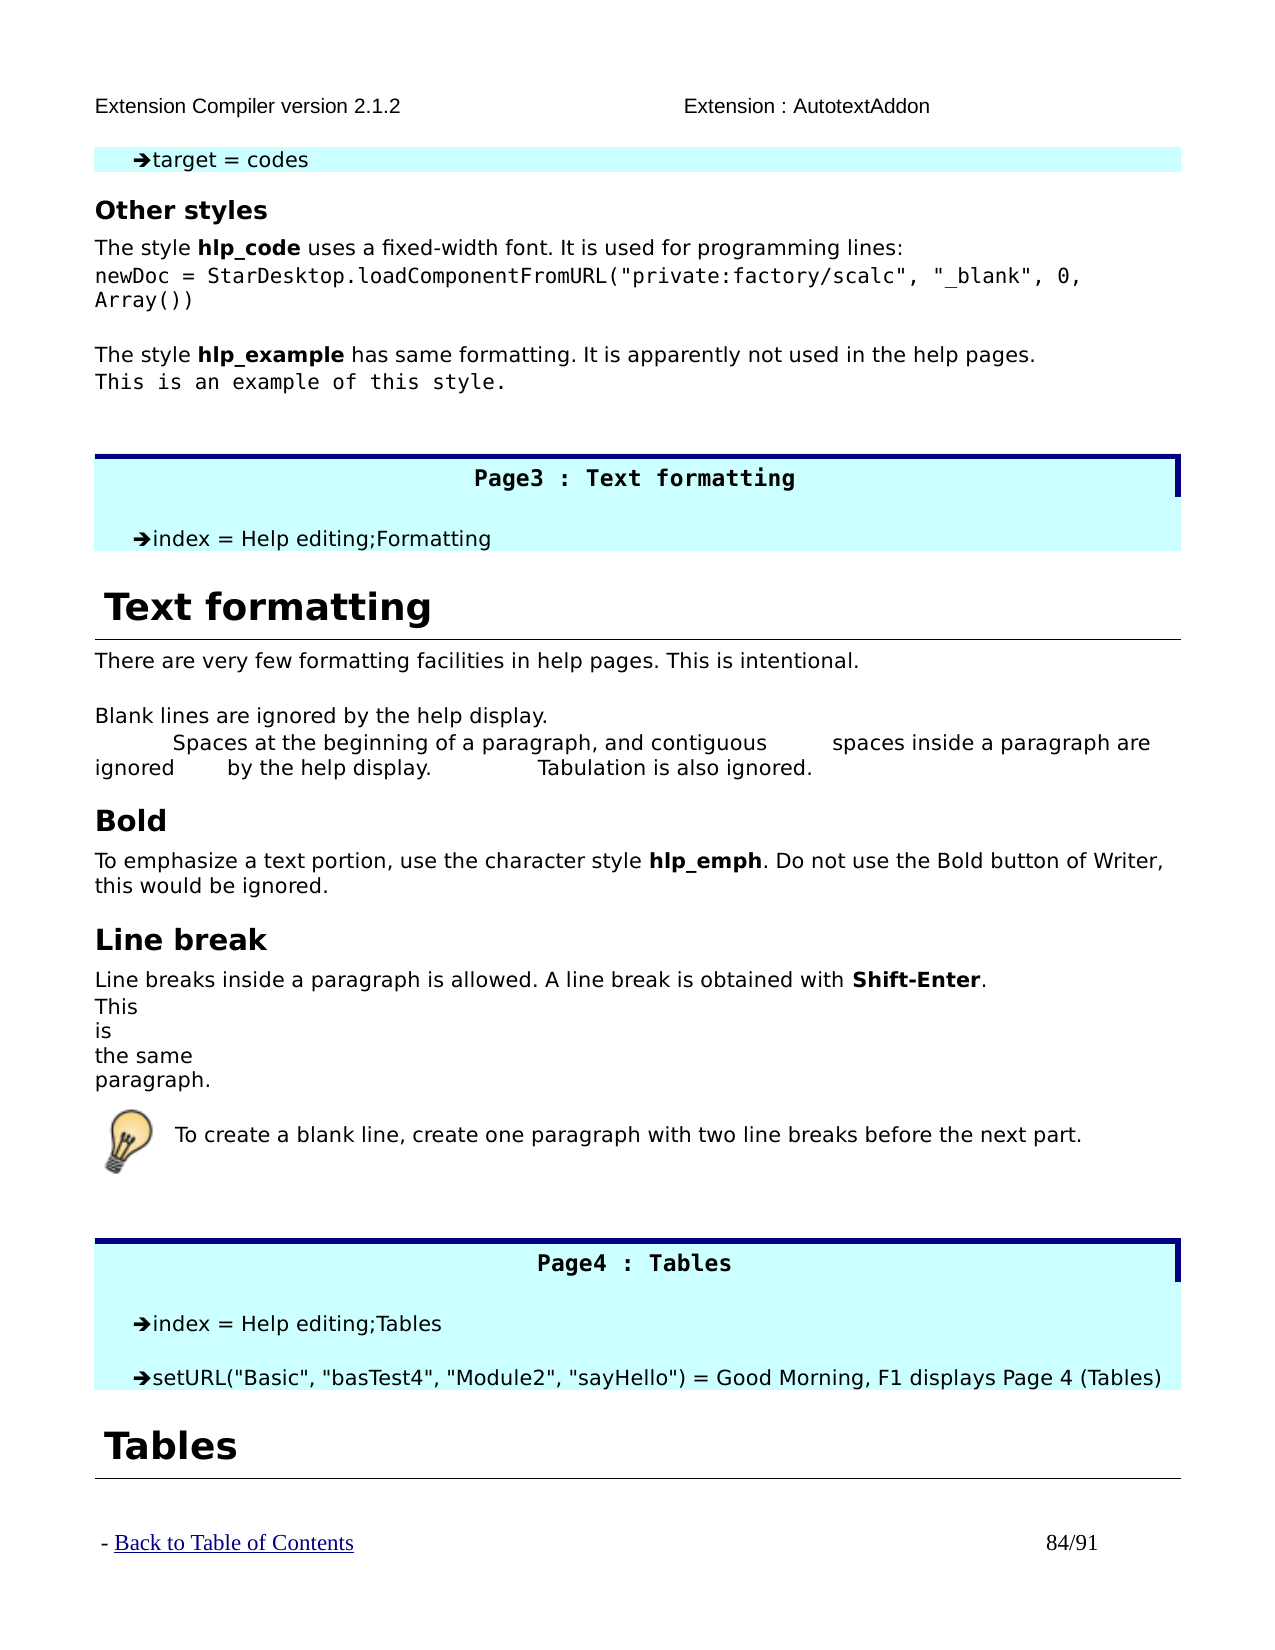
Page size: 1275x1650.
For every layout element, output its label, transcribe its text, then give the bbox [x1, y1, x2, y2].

text Line break [94, 923, 1181, 957]
text There are very few formatting facilities in help pages. This is intentional. [94, 649, 1181, 673]
text The style hlp_example has same formatting. It is apparently not used in the help pages. [94, 342, 1181, 367]
text Spaces at the beginning of a paragraph, and contiguous spaces inside a paragraph are ignored by the help display. Tabulation is also ignored. [94, 731, 1181, 780]
text Page4 : Tables [94, 1239, 1175, 1282]
text To emphasize a text portion, use the character style hlp_emph. Do not use the Bold button of Writer, this would be ignored. [94, 849, 1181, 898]
text Bold [94, 805, 1181, 839]
list setURL("Basic", "basTest4", "Module2", "sayHello") = Good Morning, F1 displays Page 4 (Tables) [94, 1366, 1181, 1390]
text Page3 : Text formatting [94, 455, 1175, 497]
list target = codes [94, 147, 1181, 172]
text Tables [94, 1415, 1181, 1478]
list index = Help editing;Formatting [94, 527, 1181, 551]
text Line breaks inside a paragraph is allowed. A line break is obtained with Shift-Enter. [94, 968, 1181, 992]
list index = Help editing;Tables [94, 1312, 1181, 1336]
text newDoc = StarDesktop.loadComponentFromURL("private:factory/scalc", "_blank", 0, Array()) [94, 264, 1181, 313]
text Blank lines are ignored by the help display. [94, 703, 1181, 728]
text Text formatting [94, 576, 1181, 639]
text Other styles [94, 197, 1181, 226]
text This is the same paragraph. [94, 995, 1181, 1093]
text This is an example of this style. [94, 370, 1181, 394]
picture [95, 1105, 163, 1179]
text The style hlp_code uses a fixed-width font. It is used for programming lines: [94, 236, 1181, 261]
list To create a blank line, create one paragraph with two line breaks before the next part. [163, 1105, 1181, 1179]
